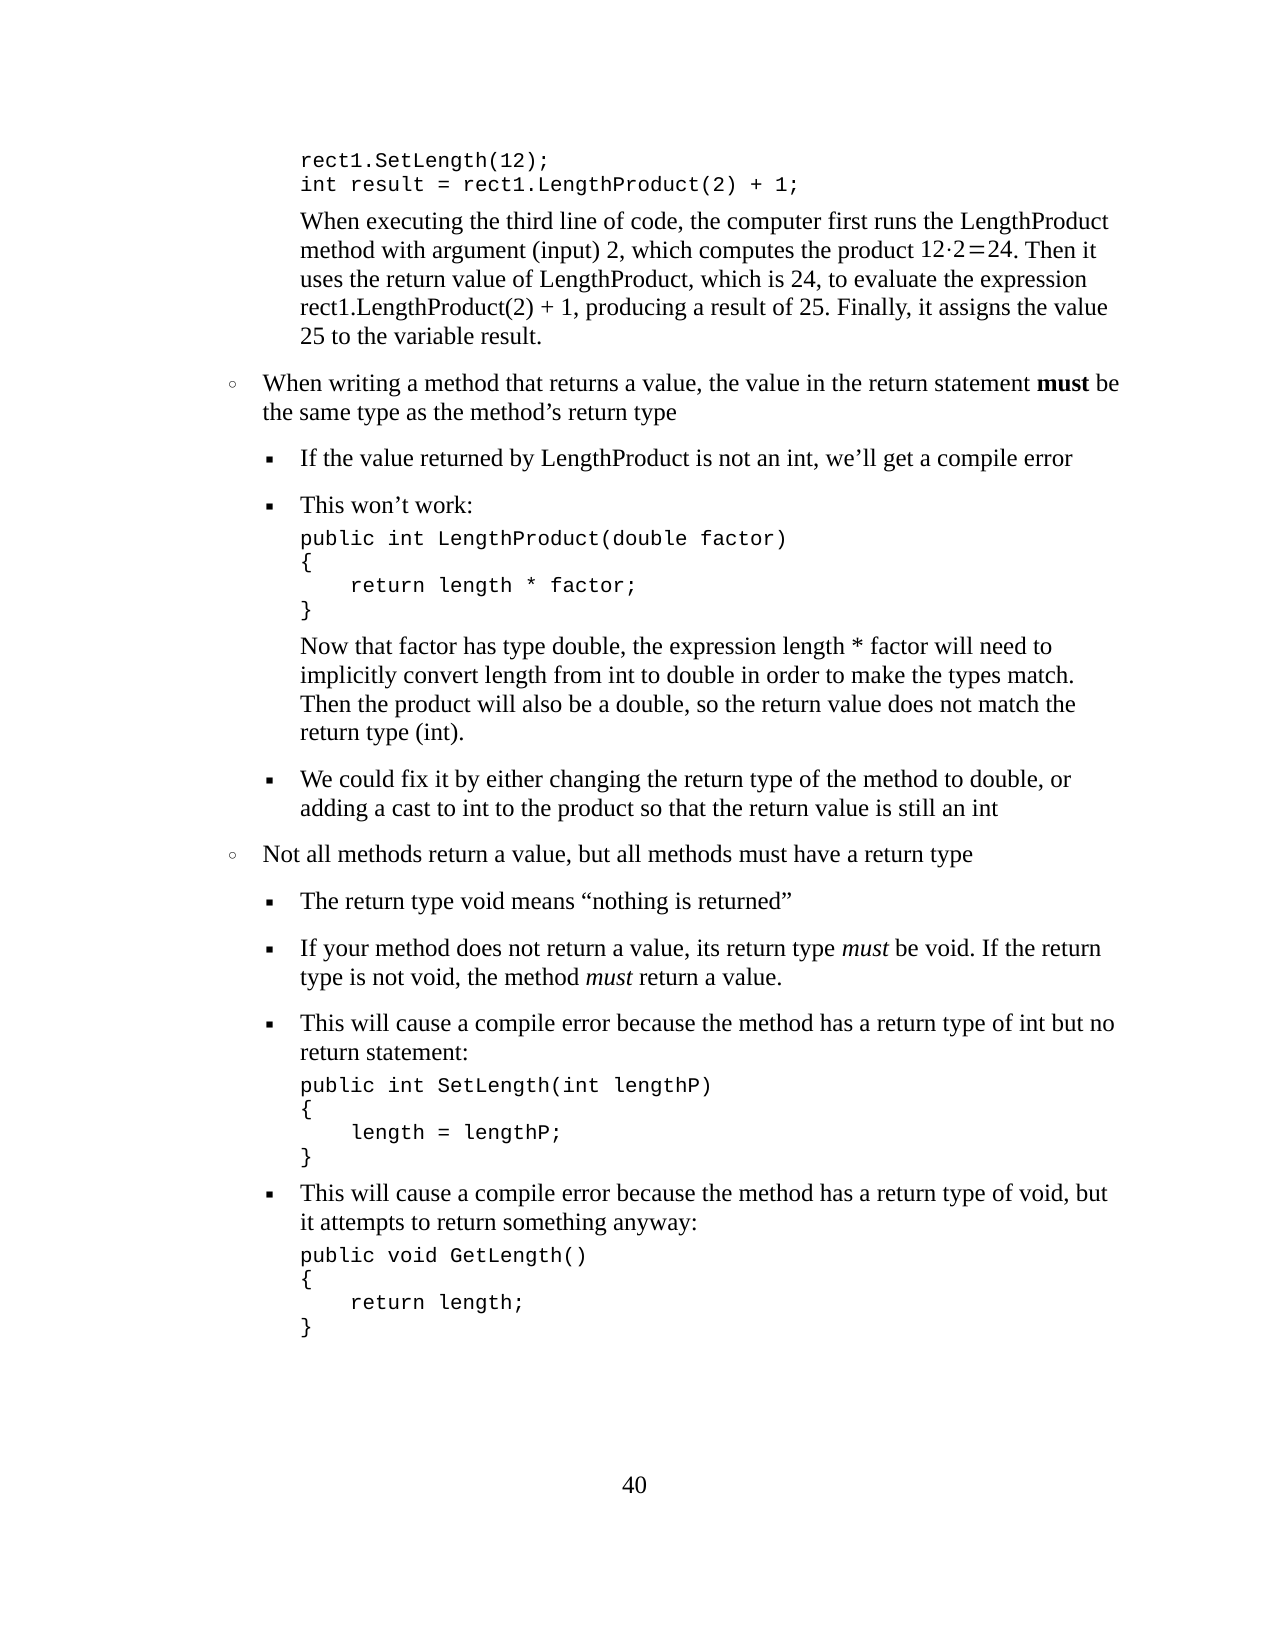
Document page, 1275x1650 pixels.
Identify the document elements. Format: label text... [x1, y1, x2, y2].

list When executing the third line of code, the computer first runs the LengthProduct method with argument (input) 2, which computes the product . Then it uses the return value of LengthProduct, which is 24, to evaluate the expression rect1.LengthProduct(2) + 1, producing a result of 25. Finally, it assigns the value 25 to the variable result. [262, 206, 1125, 350]
list rect1.SetLength(12); [262, 150, 1125, 174]
list } [262, 599, 1125, 622]
list length = lengthP; [262, 1122, 1125, 1146]
list This won’t work: [262, 490, 1125, 519]
list When writing a method that returns a value, the value in the return statement must be the same type as the method’s return type [225, 368, 1125, 425]
list If your method does not return a value, its return type must be void. If the return type is not void, the method must return a value. [262, 933, 1125, 990]
list The return type void means “nothing is returned” [262, 886, 1125, 915]
list { [262, 1098, 1125, 1122]
list Not all methods return a value, but all methods must have a return type [225, 839, 1125, 868]
list This will cause a compile error because the method has a return type of void, but it attempts to return something anyway: [262, 1178, 1125, 1236]
list public int LengthProduct(double factor) [262, 528, 1125, 551]
list public void GetLength() [262, 1245, 1125, 1268]
list { [262, 1268, 1125, 1292]
list return length; [262, 1292, 1125, 1316]
list Now that factor has type double, the expression length * factor will need to implicitly convert length from int to double in order to make the types match. Then the product will also be a double, so the return value does not match the return type (int). [262, 631, 1125, 746]
list If the value returned by LengthProduct is not an int, we’ll get a compile error [262, 443, 1125, 472]
list } [262, 1316, 1125, 1339]
list { [262, 551, 1125, 575]
list int result = rect1.LengthProduct(2) + 1; [262, 174, 1125, 197]
list return length * factor; [262, 575, 1125, 599]
list This will cause a compile error because the method has a return type of int but no return statement: [262, 1008, 1125, 1066]
list public int SetLength(int lengthP) [262, 1075, 1125, 1098]
list } [262, 1146, 1125, 1169]
list We could fix it by either changing the return type of the method to double, or adding a cast to int to the product so that the return value is still an int [262, 764, 1125, 822]
